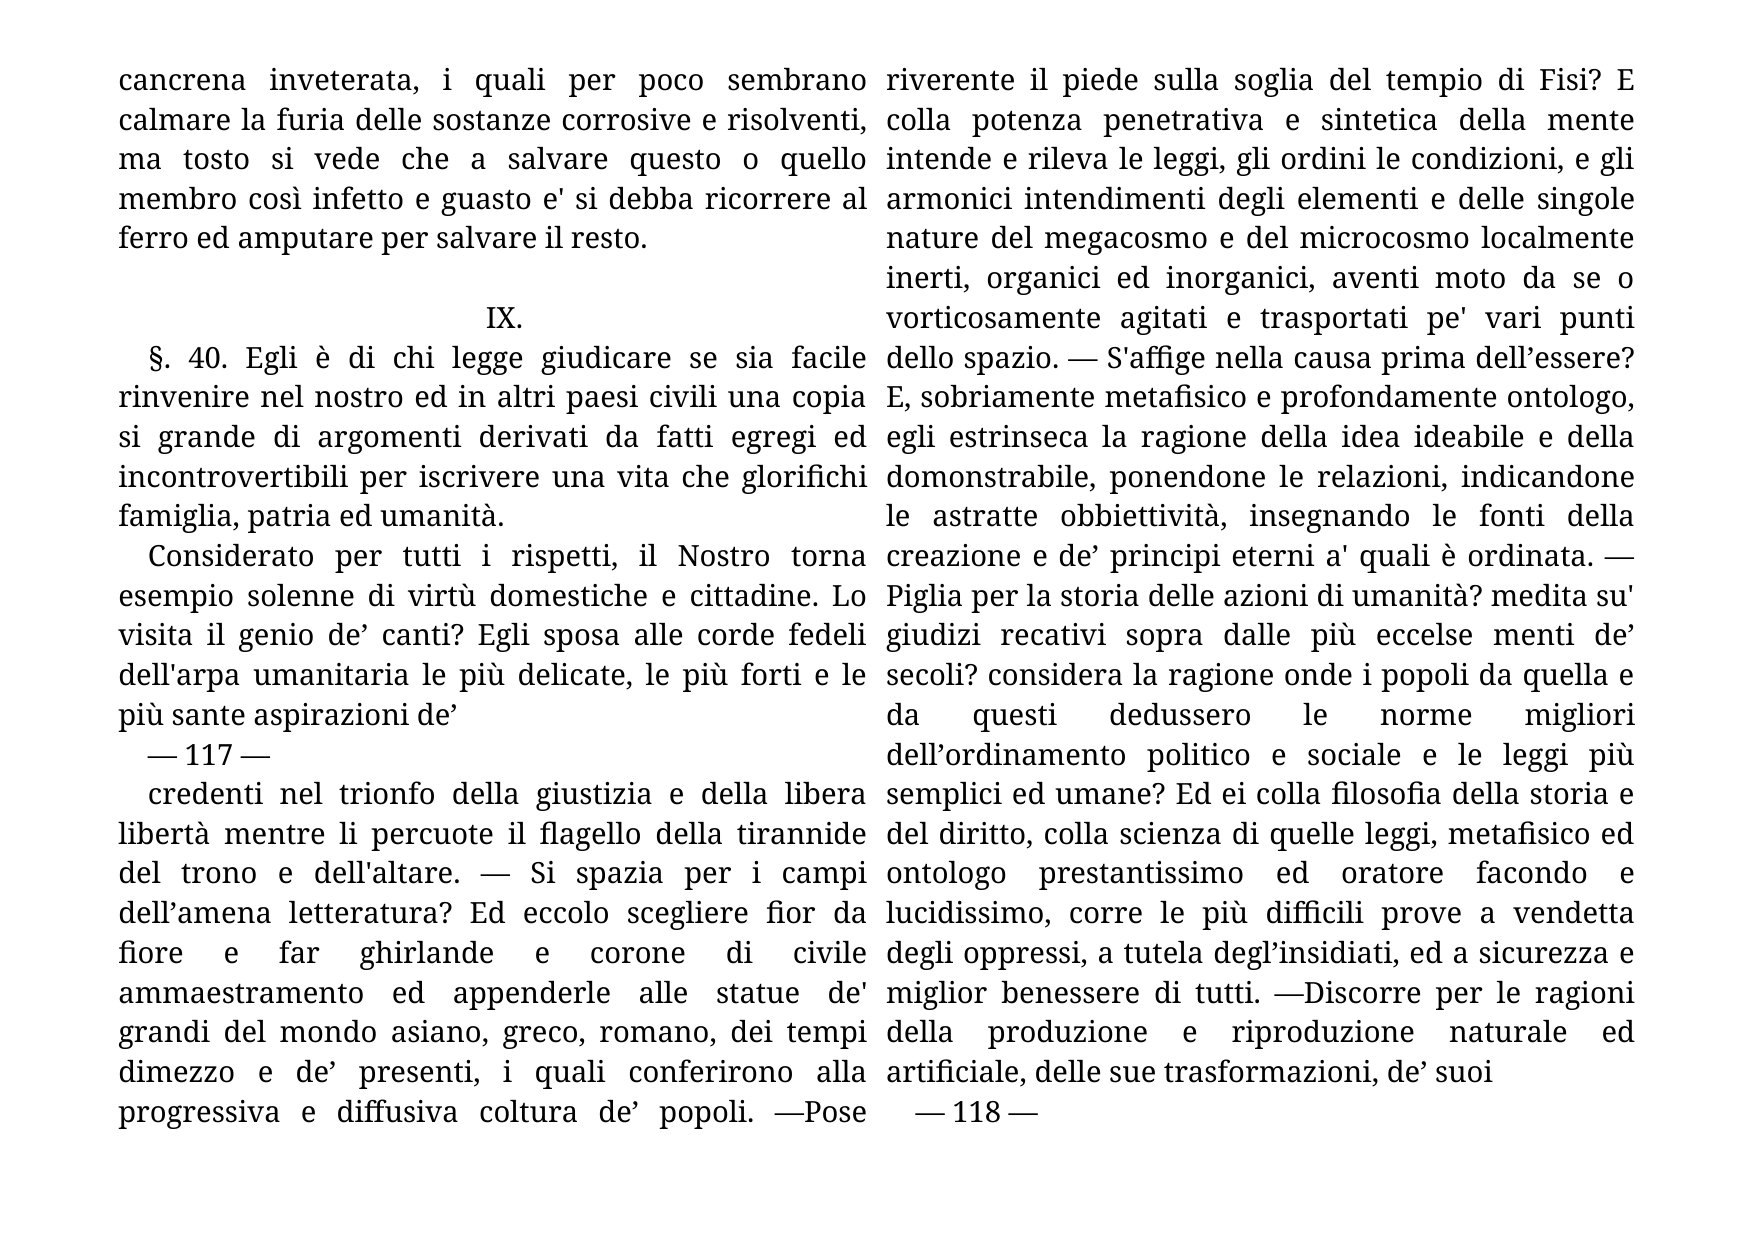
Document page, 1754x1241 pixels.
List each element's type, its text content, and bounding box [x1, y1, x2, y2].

text IX. [118, 297, 868, 337]
text — 117 — [118, 734, 868, 773]
text credenti nel trionfo della giustizia e della libera libertà mentre li percuote il flagello della tirannide del trono e dell'altare. — Si spazia per i campi dell’amena letteratura? Ed eccolo scegliere fior da fiore e far ghirlande e corone di civile ammaestramento ed appenderle alle statue de' grandi del mondo asiano, greco, romano, dei tempi dimezzo e de’ presenti, i quali conferirono alla progressiva e diffusiva coltura de’ popoli. —Pose [118, 773, 868, 1131]
text — 118 — [886, 1091, 1636, 1131]
text riverente il piede sulla soglia del tempio di Fisi? E colla potenza penetrativa e sintetica della mente intende e rileva le leggi, gli ordini le condizioni, e gli armonici intendimenti degli elementi e delle singole nature del megacosmo e del microcosmo localmente inerti, organici ed inorganici, aventi moto da se o vorticosamente agitati e trasportati pe' vari punti dello spazio. — S'affige nella causa prima dell’essere? E, sobriamente metafisico e profondamente ontologo, egli estrinseca la ragione della idea ideabile e della domonstrabile, ponendone le relazioni, indicandone le astratte obbiettività, insegnando le fonti della creazione e de’ principi eterni a' quali è ordinata. —Piglia per la storia delle azioni di umanità? medita su' giudizi recativi sopra dalle più eccelse menti de’ secoli? considera la ragione onde i popoli da quella e da questi dedussero le norme migliori dell’ordinamento politico e sociale e le leggi più semplici ed umane? Ed ei colla filosofia della storia e del diritto, colla scienza di quelle leggi, metafisico ed ontologo prestantissimo ed oratore facondo e lucidissimo, corre le più difficili prove a vendetta degli oppressi, a tutela degl’insidiati, ed a sicurezza e miglior benessere di tutti. —Discorre per le ragioni della produzione e riproduzione naturale ed artificiale, delle sue trasformazioni, de’ suoi [886, 59, 1636, 1091]
text §. 40. Egli è di chi legge giudicare se sia facile rinvenire nel nostro ed in altri paesi civili una copia si grande di argomenti derivati da fatti egregi ed incontrovertibili per iscrivere una vita che glorifichi famiglia, patria ed umanità. [118, 337, 868, 535]
text Considerato per tutti i rispetti, il Nostro torna esempio solenne di virtù domestiche e cittadine. Lo visita il genio de’ canti? Egli sposa alle corde fedeli dell'arpa umanitaria le più delicate, le più forti e le più sante aspirazioni de’ [118, 535, 868, 734]
text cancrena inveterata, i quali per poco sembrano calmare la furia delle sostanze corrosive e risolventi, ma tosto si vede che a salvare questo o quello membro così infetto e guasto e' si debba ricorrere al ferro ed amputare per salvare il resto. [118, 59, 868, 257]
